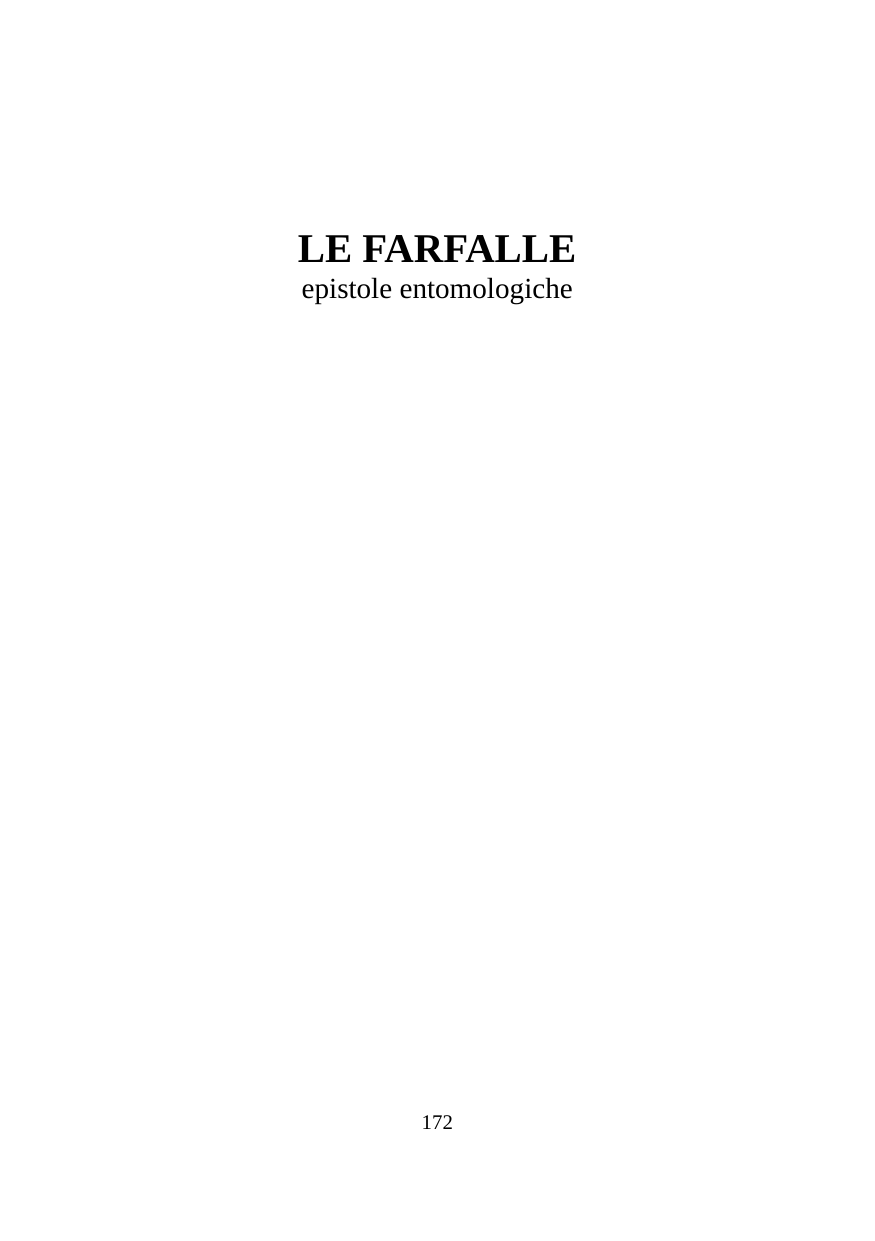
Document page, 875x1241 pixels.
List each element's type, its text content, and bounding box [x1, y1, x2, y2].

subtitle LE FARFALLE [106, 224, 768, 271]
text epistole entomologiche [106, 271, 768, 305]
